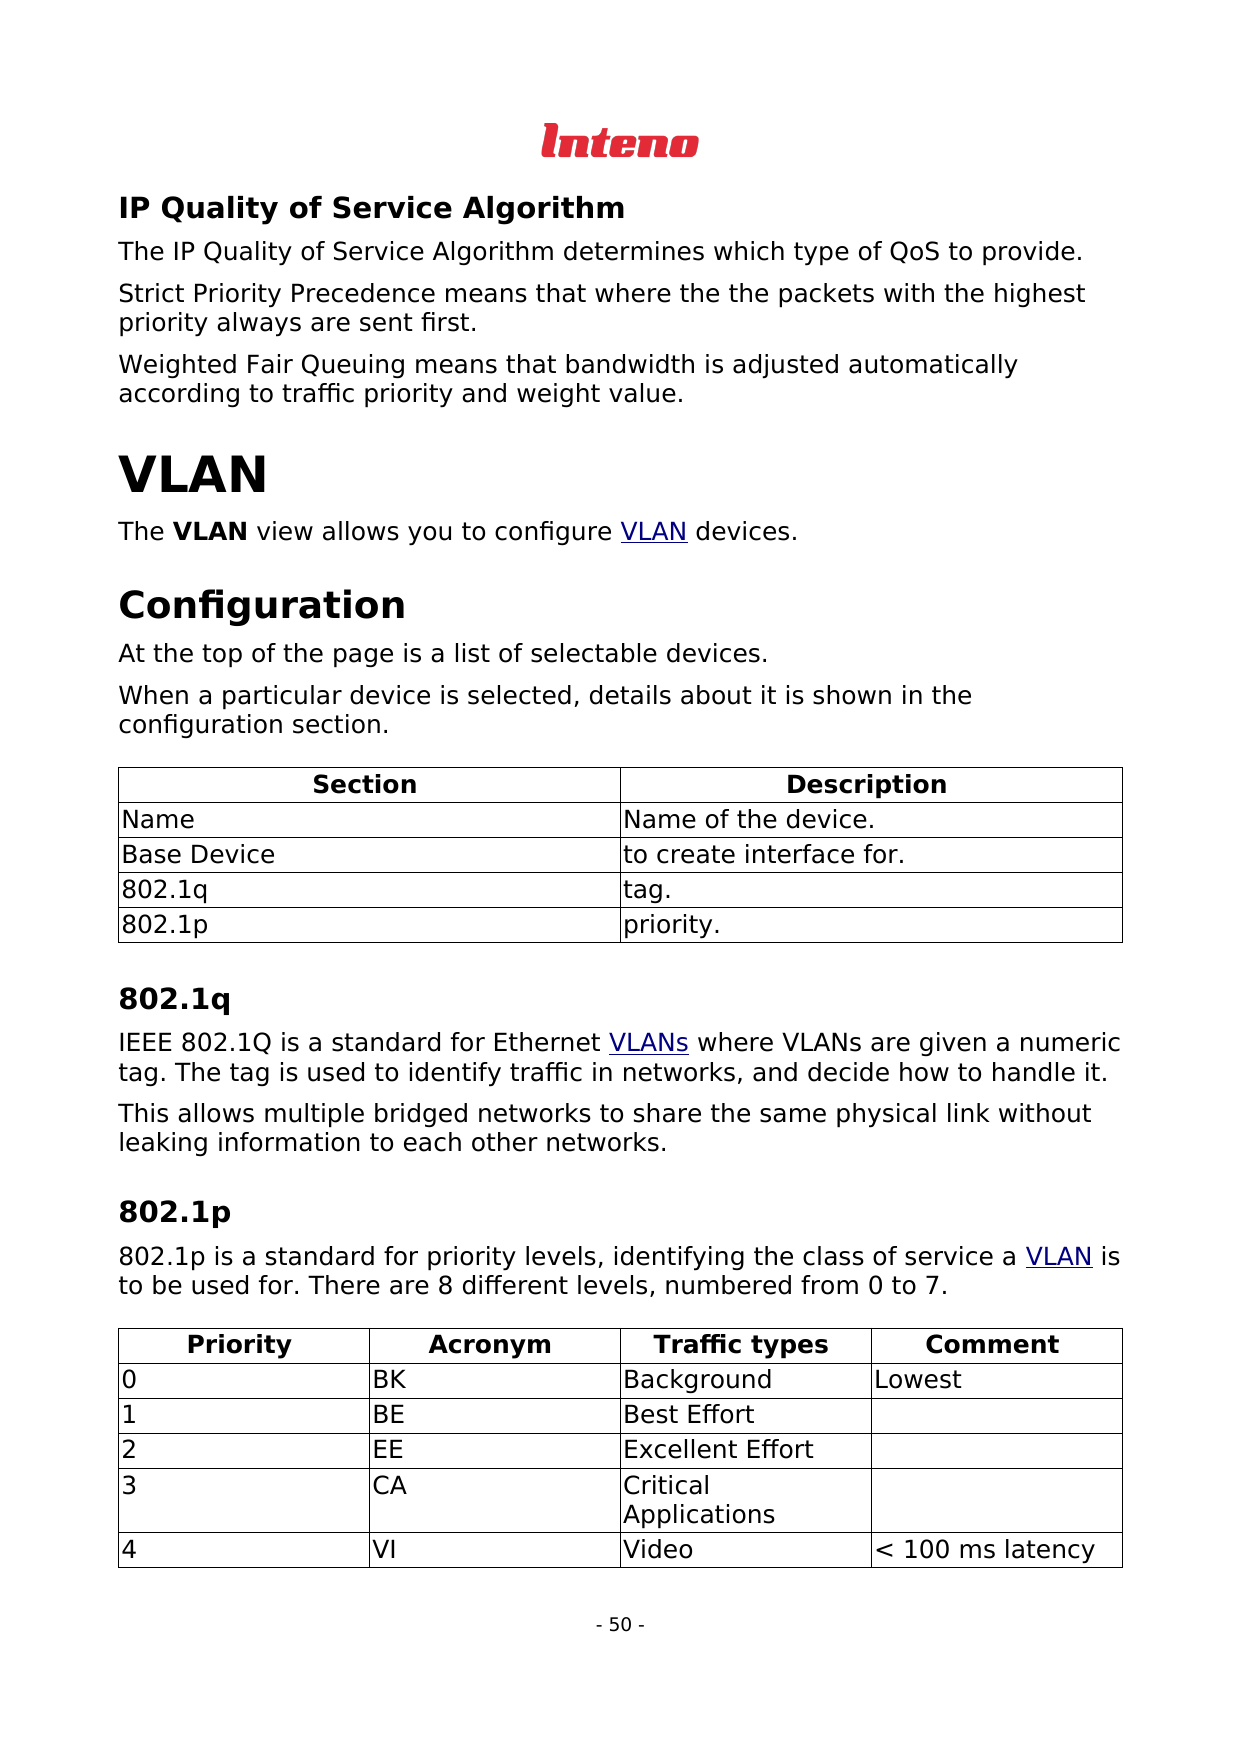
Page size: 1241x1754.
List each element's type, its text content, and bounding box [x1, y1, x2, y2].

table_cell 0 [119, 1364, 369, 1398]
table_cell 2 [119, 1434, 369, 1468]
table_cell 4 [119, 1533, 369, 1567]
table_cell < 100 ms latency [872, 1533, 1122, 1567]
text At the top of the page is a list of selectable devices. [118, 639, 1122, 669]
subtitle 802.1q [118, 982, 1122, 1016]
text Weighted Fair Queuing means that bandwidth is adjusted automatically according to traffic priority and weight value. [118, 350, 1122, 408]
table_cell VI [370, 1533, 620, 1567]
subtitle IP Quality of Service Algorithm [118, 191, 1122, 225]
table_cell 802.1q [119, 873, 620, 907]
table_cell priority. [621, 908, 1122, 942]
text This allows multiple bridged networks to share the same physical link without leaking information to each other networks. [118, 1099, 1122, 1158]
text When a particular device is selected, details about it is shown in the configuration section. [118, 681, 1122, 739]
table_cell Best Effort [621, 1399, 871, 1433]
text The IP Quality of Service Algorithm determines which type of QoS to provide. [118, 238, 1122, 267]
table_cell Name of the device. [621, 803, 1122, 837]
table_header Section [119, 768, 620, 802]
table_header Traffic types [621, 1329, 871, 1362]
table_cell CA [370, 1469, 620, 1532]
table_header Comment [872, 1329, 1122, 1362]
table_cell to create interface for. [621, 838, 1122, 872]
subtitle VLAN [118, 446, 1122, 504]
table_cell BE [370, 1399, 620, 1433]
subtitle Configuration [118, 583, 1122, 627]
text Strict Priority Precedence means that where the the packets with the highest priority always are sent first. [118, 279, 1122, 338]
table_cell EE [370, 1434, 620, 1468]
subtitle 802.1p [118, 1195, 1122, 1229]
table_cell BK [370, 1364, 620, 1398]
table_cell Critical Applications [621, 1469, 871, 1532]
table_cell tag. [621, 873, 1122, 907]
text 802.1p is a standard for priority levels, identifying the class of service a VLAN is to be used for. There are 8 different levels, numbered from 0 to 7. [118, 1242, 1122, 1300]
table_header Priority [119, 1329, 369, 1362]
picture [531, 118, 709, 162]
table_cell [872, 1399, 1122, 1433]
text The VLAN view allows you to configure VLAN devices. [118, 517, 1122, 546]
table_cell 802.1p [119, 908, 620, 942]
table_cell Video [621, 1533, 871, 1567]
table_cell Excellent Effort [621, 1434, 871, 1468]
table_header Description [621, 768, 1122, 802]
table_cell 1 [119, 1399, 369, 1433]
table_cell [872, 1469, 1122, 1532]
text IEEE 802.1Q is a standard for Ethernet VLANs where VLANs are given a numeric tag. The tag is used to identify traffic in networks, and decide how to handle it. [118, 1029, 1122, 1087]
table_cell Background [621, 1364, 871, 1398]
table_cell 3 [119, 1469, 369, 1532]
table_cell Lowest [872, 1364, 1122, 1398]
table_cell Name [119, 803, 620, 837]
table_cell Base Device [119, 838, 620, 872]
table_cell [872, 1434, 1122, 1468]
table_header Acronym [370, 1329, 620, 1362]
